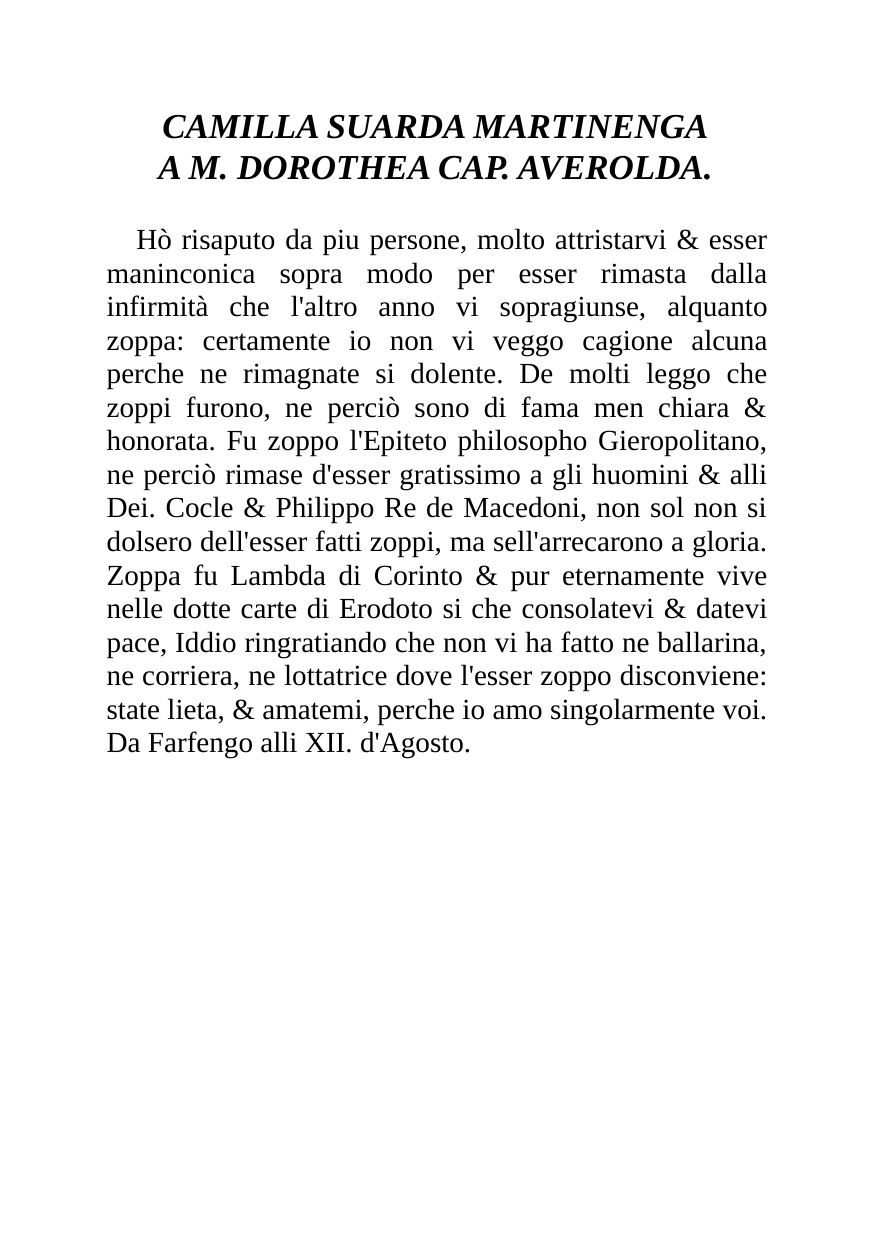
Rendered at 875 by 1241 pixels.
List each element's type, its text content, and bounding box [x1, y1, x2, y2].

text Hò risaputo da piu persone, molto attristarvi & esser maninconica sopra modo per esser rimasta dalla infirmità che l'altro anno vi sopragiunse, alquanto zoppa: certamente io non vi veggo cagione alcuna perche ne rimagnate si dolente. De molti leggo che zoppi furono, ne perciò sono di fama men chiara & honorata. Fu zoppo l'Epiteto philosopho Gieropolitano, ne perciò rimase d'esser gratissimo a gli huomini & alli Dei. Cocle & Philippo Re de Macedoni, non sol non si dolsero dell'esser fatti zoppi, ma sell'arrecarono a gloria. Zoppa fu Lambda di Corinto & pur eternamente vive nelle dotte carte di Erodoto si che consolatevi & datevi pace, Iddio ringratiando che non vi ha fatto ne ballarina, ne corriera, ne lottatrice dove l'esser zoppo disconviene: state lieta, & amatemi, perche io amo singolarmente voi. Da Farfengo alli XII. d'Agosto. [106, 222, 768, 759]
subtitle CAMILLA SUARDA MARTINENGA A M. DOROTHEA CAP. AVEROLDA. [106, 106, 768, 187]
